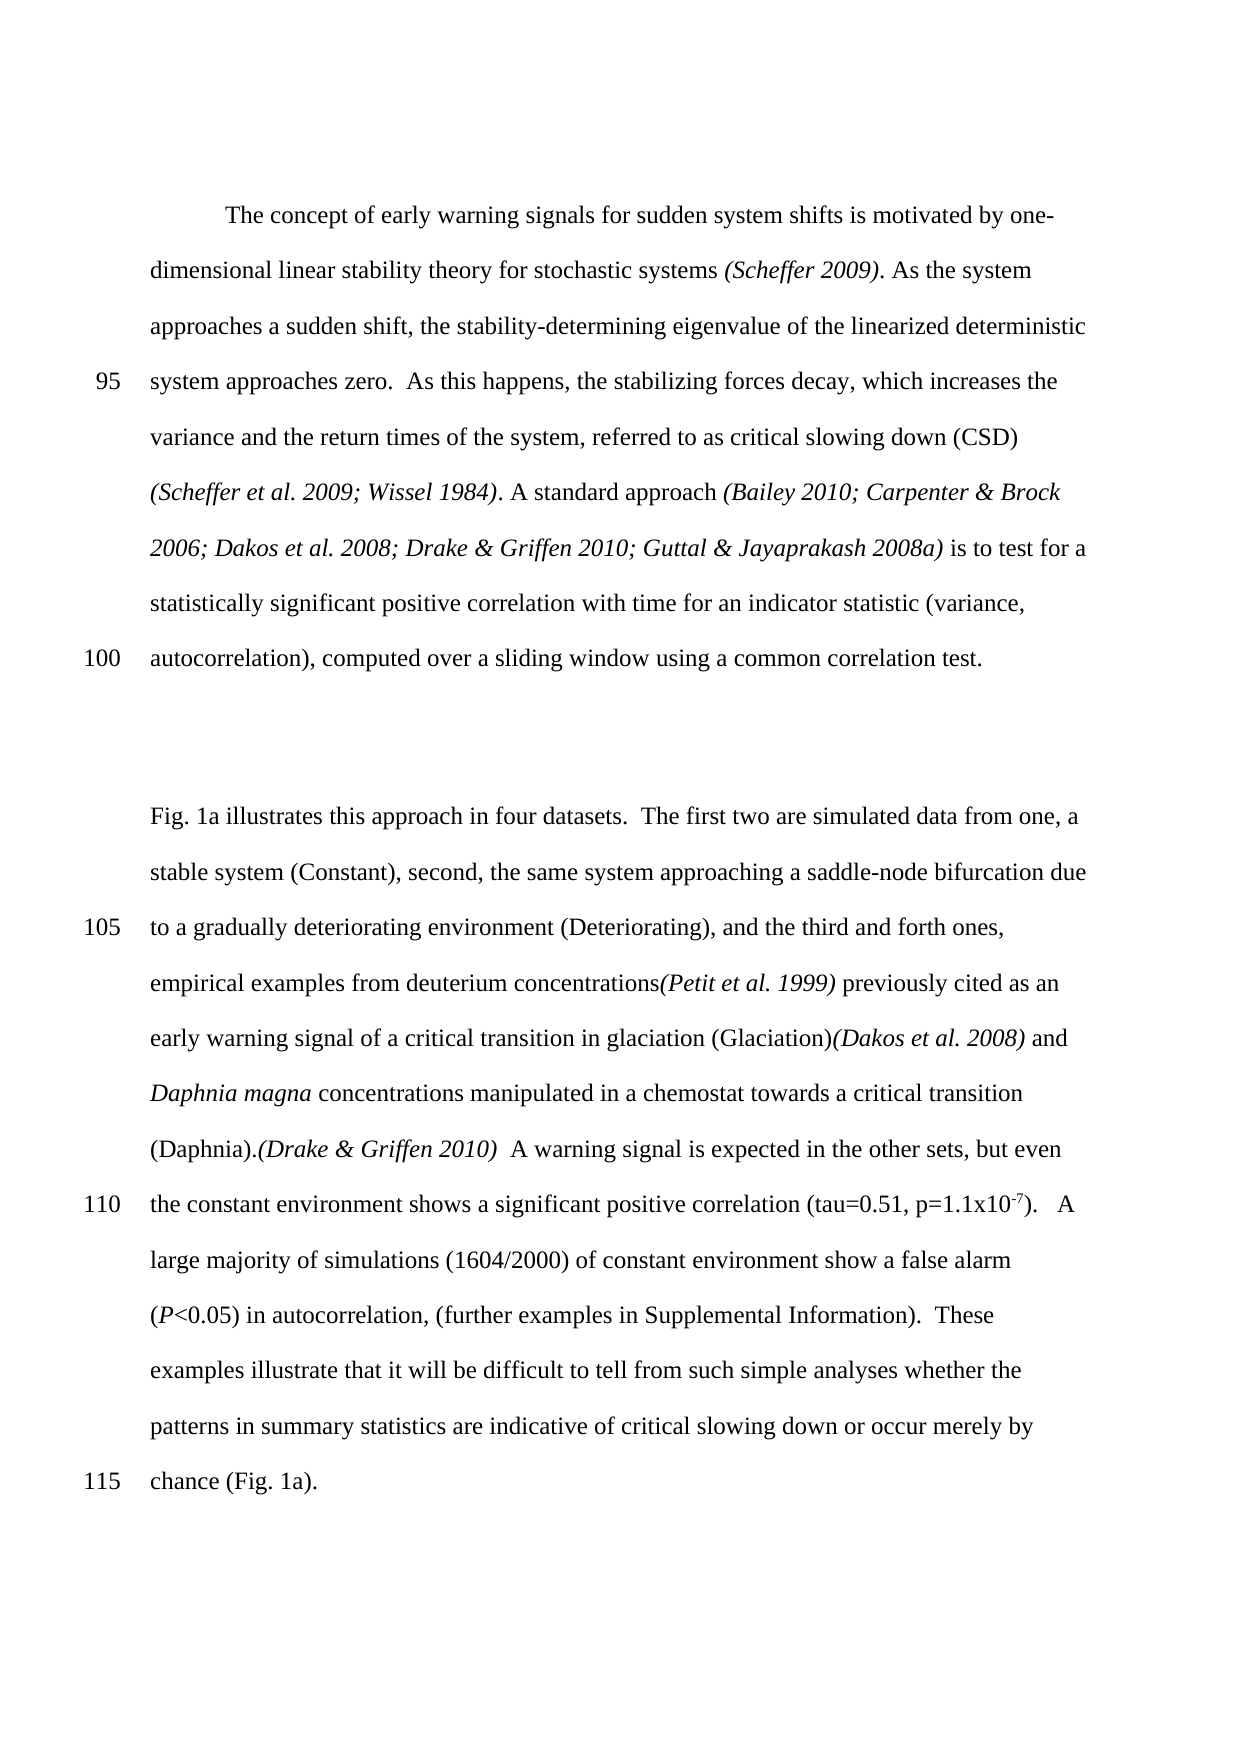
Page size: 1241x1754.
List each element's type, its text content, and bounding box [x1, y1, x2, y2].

text The concept of early warning signals for sudden system shifts is motivated by one-dimensional linear stability theory for stochastic systems (Scheffer 2009)⁠. As the system approaches a sudden shift, the stability-determining eigenvalue of the linearized deterministic system approaches zero. As this happens, the stabilizing forces decay, which increases the variance and the return times of the system, referred to as critical slowing down (CSD)(Scheffer et al. 2009; Wissel 1984). A standard approach (Bailey 2010; Carpenter & Brock 2006; Dakos et al. 2008; Drake & Griffen 2010; Guttal & Jayaprakash 2008a)⁠ is to test for a statistically significant positive correlation with time for an indicator statistic (variance, autocorrelation), computed over a sliding window using a common correlation test. [150, 201, 1090, 672]
text Fig. 1a illustrates this approach in four datasets. The first two are simulated data from one, a stable system (Constant), second, the same system approaching a saddle-node bifurcation due to a gradually deteriorating environment (Deteriorating), and the third and forth ones, empirical examples from deuterium concentrations(Petit et al. 1999)⁠ previously cited as an early warning signal of a critical transition in glaciation (Glaciation)(Dakos et al. 2008)⁠ and Daphnia magna concentrations manipulated in a chemostat towards a critical transition (Daphnia).(Drake & Griffen 2010) A warning signal is expected in the other sets, but even the constant environment shows a significant positive correlation (tau=0.51, p=1.1x10-7). A large majority of simulations (1604/2000) of constant environment show a false alarm (P<0.05) in autocorrelation, (further examples in Supplemental Information). These examples illustrate that it will be difficult to tell from such simple analyses whether the patterns in summary statistics are indicative of critical slowing down or occur merely by chance (Fig. 1a). [150, 802, 1090, 1495]
